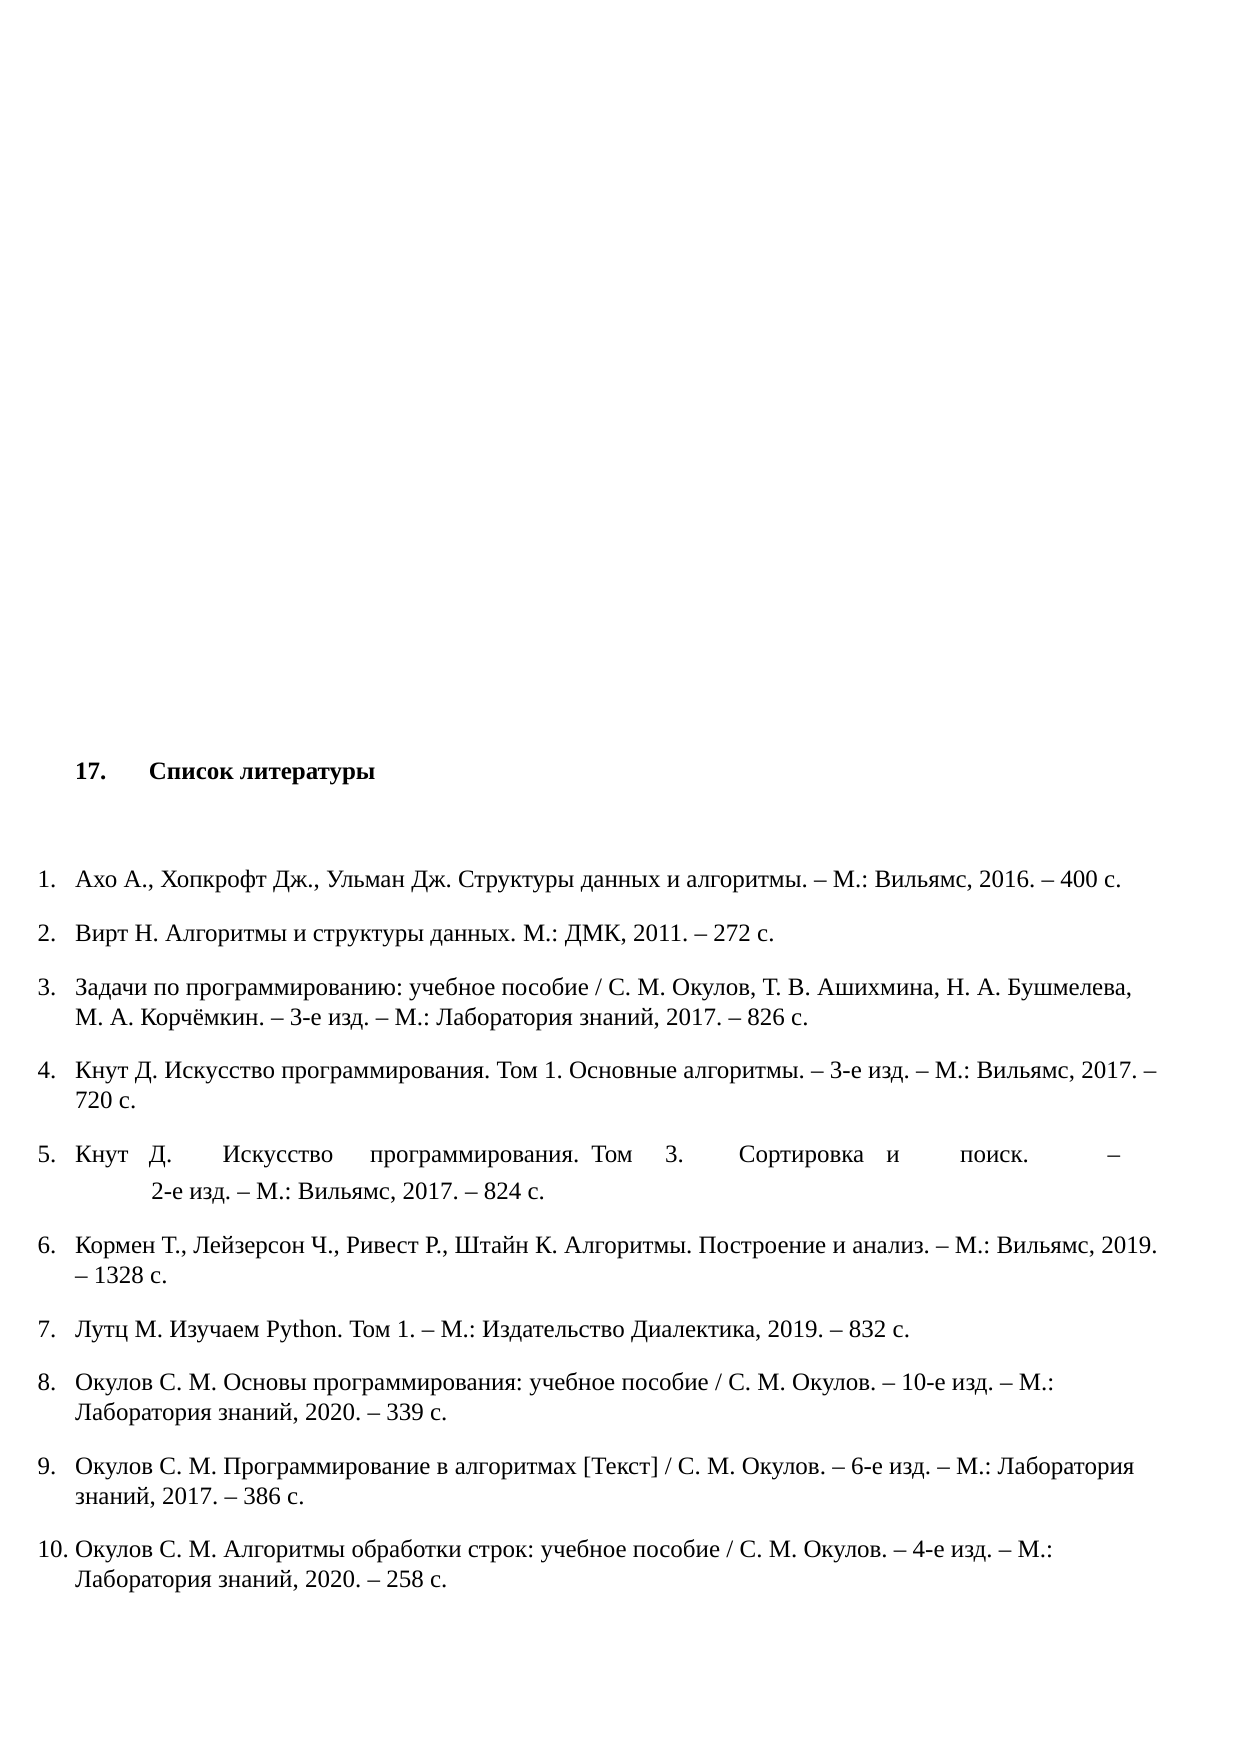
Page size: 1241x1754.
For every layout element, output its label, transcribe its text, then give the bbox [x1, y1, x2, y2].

text 2-е изд. – М.: Вильямс, 2017. – 824 с. [151, 1176, 1166, 1205]
list Кнут Д. Искусство программирования. Том 3. Сортировка и поиск. – [37, 1139, 1166, 1168]
list Окулов С. М. Программирование в алгоритмах [Текст] / С. М. Окулов. – 6-е изд. – М.: Лаборатория знаний, 2017. – 386 с. [37, 1451, 1166, 1510]
list Ахо А., Хопкрофт Дж., Ульман Дж. Структуры данных и алгоритмы. – М.: Вильямс, 2016. – 400 с. [37, 864, 1166, 893]
list Лутц М. Изучаем Python. Том 1. – М.: Издательство Диалектика, 2019. – 832 с. [37, 1314, 1166, 1342]
list Задачи по программированию: учебное пособие / С. М. Окулов, Т. В. Ашихмина, Н. А. Бушмелева, М. А. Корчёмкин. – 3-е изд. – М.: Лаборатория знаний, 2017. – 826 с. [37, 972, 1166, 1030]
subtitle Список литературы [75, 756, 1165, 785]
list Окулов С. М. Алгоритмы обработки строк: учебное пособие / С. М. Окулов. – 4-е изд. – М.: Лаборатория знаний, 2020. – 258 с. [37, 1534, 1166, 1593]
list Вирт Н. Алгоритмы и структуры данных. М.: ДМК, 2011. – 272 с. [37, 918, 1166, 947]
list Кормен Т., Лейзерсон Ч., Ривест Р., Штайн К. Алгоритмы. Построение и анализ. – М.: Вильямс, 2019. – 1328 с. [37, 1230, 1166, 1289]
list Окулов С. М. Основы программирования: учебное пособие / С. М. Окулов. – 10-е изд. – М.: Лаборатория знаний, 2020. – 339 с. [37, 1367, 1166, 1426]
list Кнут Д. Искусство программирования. Том 1. Основные алгоритмы. – 3-е изд. – М.: Вильямс, 2017. – 720 с. [37, 1055, 1166, 1114]
